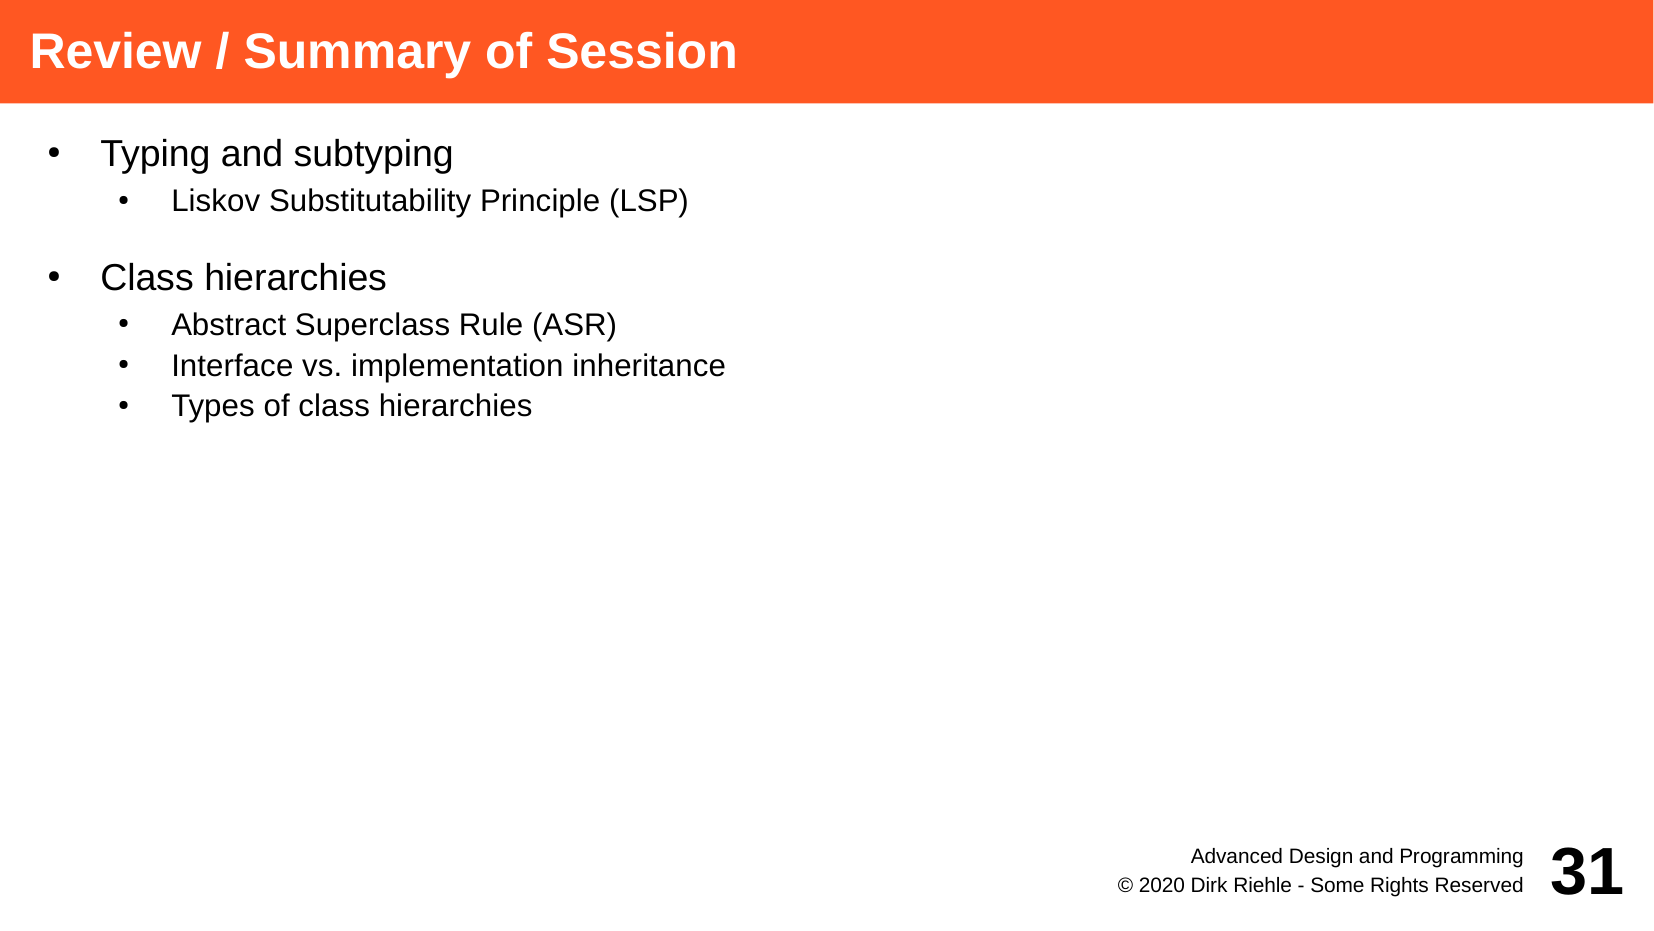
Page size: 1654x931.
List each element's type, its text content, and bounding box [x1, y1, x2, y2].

title Review / Summary of Session [0, 0, 1654, 104]
list Typing and subtyping Liskov Substitutability Principle (LSP) Class hierarchies Abstract Superclass Rule (ASR) Interface vs. implementation inheritance Types of class hierarchies [29, 132, 1625, 813]
